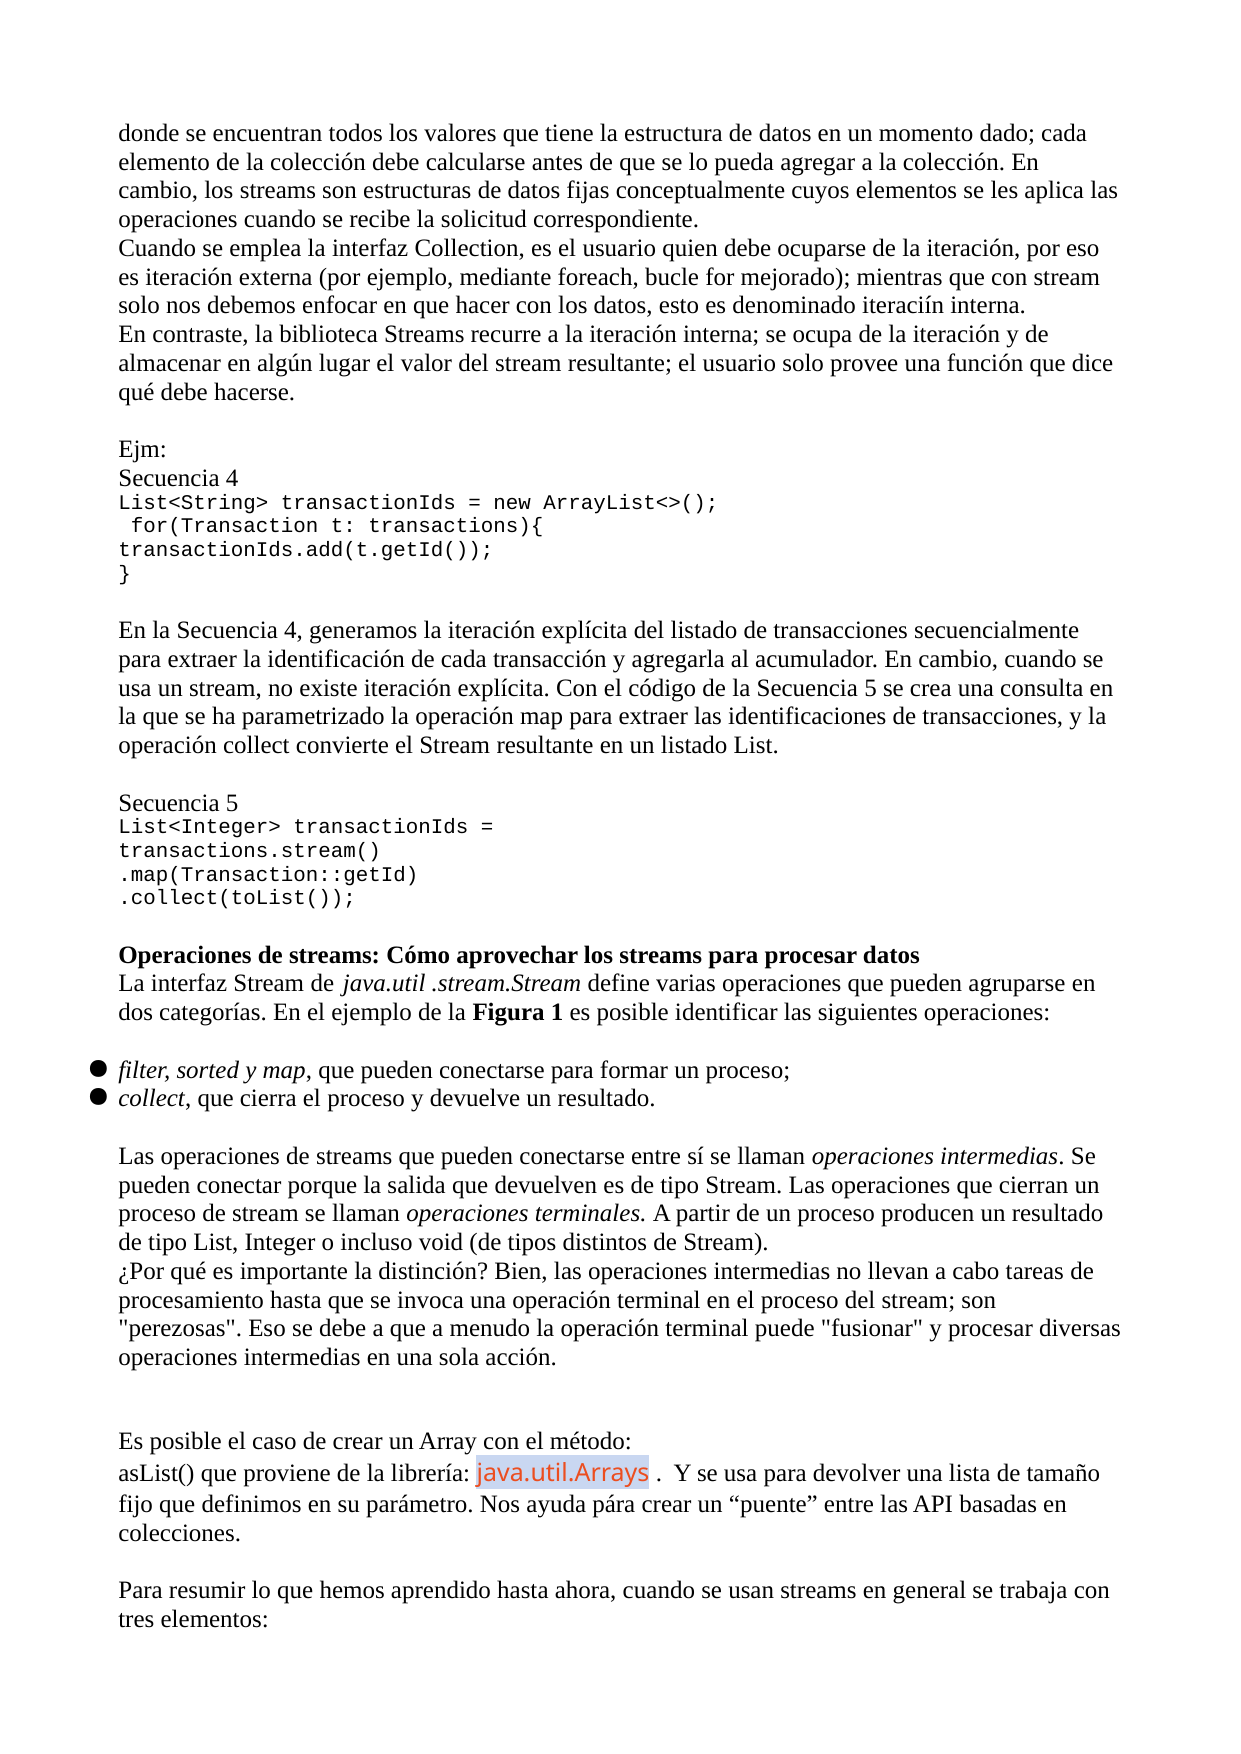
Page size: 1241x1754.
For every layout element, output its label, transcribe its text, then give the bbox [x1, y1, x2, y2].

text ¿Por qué es importante la distinción? Bien, las operaciones intermedias no llevan a cabo tareas de procesamiento hasta que se invoca una operación terminal en el proceso del stream; son "perezosas". Eso se debe a que a menudo la operación terminal puede "fusionar" y procesar diversas operaciones intermedias en una sola acción. [118, 1256, 1122, 1371]
text asList() que proviene de la librería: java.util.Arrays . Y se usa para devolver una lista de tamaño fijo que definimos en su parámetro. Nos ayuda pára crear un “puente” entre las API basadas en colecciones. [118, 1455, 1122, 1547]
text for(Transaction t: transactions){ [118, 516, 1122, 539]
text Secuencia 5 [118, 788, 1122, 816]
text List<String> transactionIds = new ArrayList<>(); [118, 492, 1122, 516]
text donde se encuentran todos los valores que tiene la estructura de datos en un momento dado; cada elemento de la colección debe calcularse antes de que se lo pueda agregar a la colección. En cambio, los streams son estructuras de datos fijas conceptualmente cuyos elementos se les aplica las operaciones cuando se recibe la solicitud correspondiente. [118, 118, 1122, 233]
text Las operaciones de streams que pueden conectarse entre sí se llaman operaciones intermedias. Se pueden conectar porque la salida que devuelven es de tipo Stream. Las operaciones que cierran un proceso de stream se llaman operaciones terminales. A partir de un proceso producen un resultado de tipo List, Integer o incluso void (de tipos distintos de Stream). [118, 1141, 1122, 1256]
text Cuando se emplea la interfaz Collection, es el usuario quien debe ocuparse de la iteración, por eso es iteración externa (por ejemplo, mediante foreach, bucle for mejorado); mientras que con stream solo nos debemos enfocar en que hacer con los datos, esto es denominado iteraciín interna. [118, 233, 1122, 319]
list collect, que cierra el proceso y devuelve un resultado. [118, 1083, 1122, 1112]
text Ejm: [118, 434, 1122, 463]
text Operaciones de streams: Cómo aprovechar los streams para procesar datos La interfaz Stream de java.util .stream.Stream define varias operaciones que pueden agruparse en dos categorías. En el ejemplo de la Figura 1 es posible identificar las siguientes operaciones: [118, 940, 1122, 1026]
text List<Integer> transactionIds = [118, 816, 1122, 840]
text Es posible el caso de crear un Array con el método: [118, 1426, 1122, 1455]
text transactions.stream() [118, 840, 1122, 864]
text .collect(toList()); [118, 887, 1122, 911]
text En contraste, la biblioteca Streams recurre a la iteración interna; se ocupa de la iteración y de almacenar en algún lugar el valor del stream resultante; el usuario solo provee una función que dice qué debe hacerse. [118, 319, 1122, 406]
list filter, sorted y map, que pueden conectarse para formar un proceso; [118, 1055, 1122, 1083]
text } [118, 563, 1122, 586]
text .map(Transaction::getId) [118, 864, 1122, 887]
text Secuencia 4 [118, 463, 1122, 492]
text En la Secuencia 4, generamos la iteración explícita del listado de transacciones secuencialmente para extraer la identificación de cada transacción y agregarla al acumulador. En cambio, cuando se usa un stream, no existe iteración explícita. Con el código de la Secuencia 5 se crea una consulta en la que se ha parametrizado la operación map para extraer las identificaciones de transacciones, y la operación collect convierte el Stream resultante en un listado List. [118, 615, 1122, 759]
text transactionIds.add(t.getId()); [118, 539, 1122, 563]
text Para resumir lo que hemos aprendido hasta ahora, cuando se usan streams en general se trabaja con tres elementos: [118, 1575, 1122, 1633]
